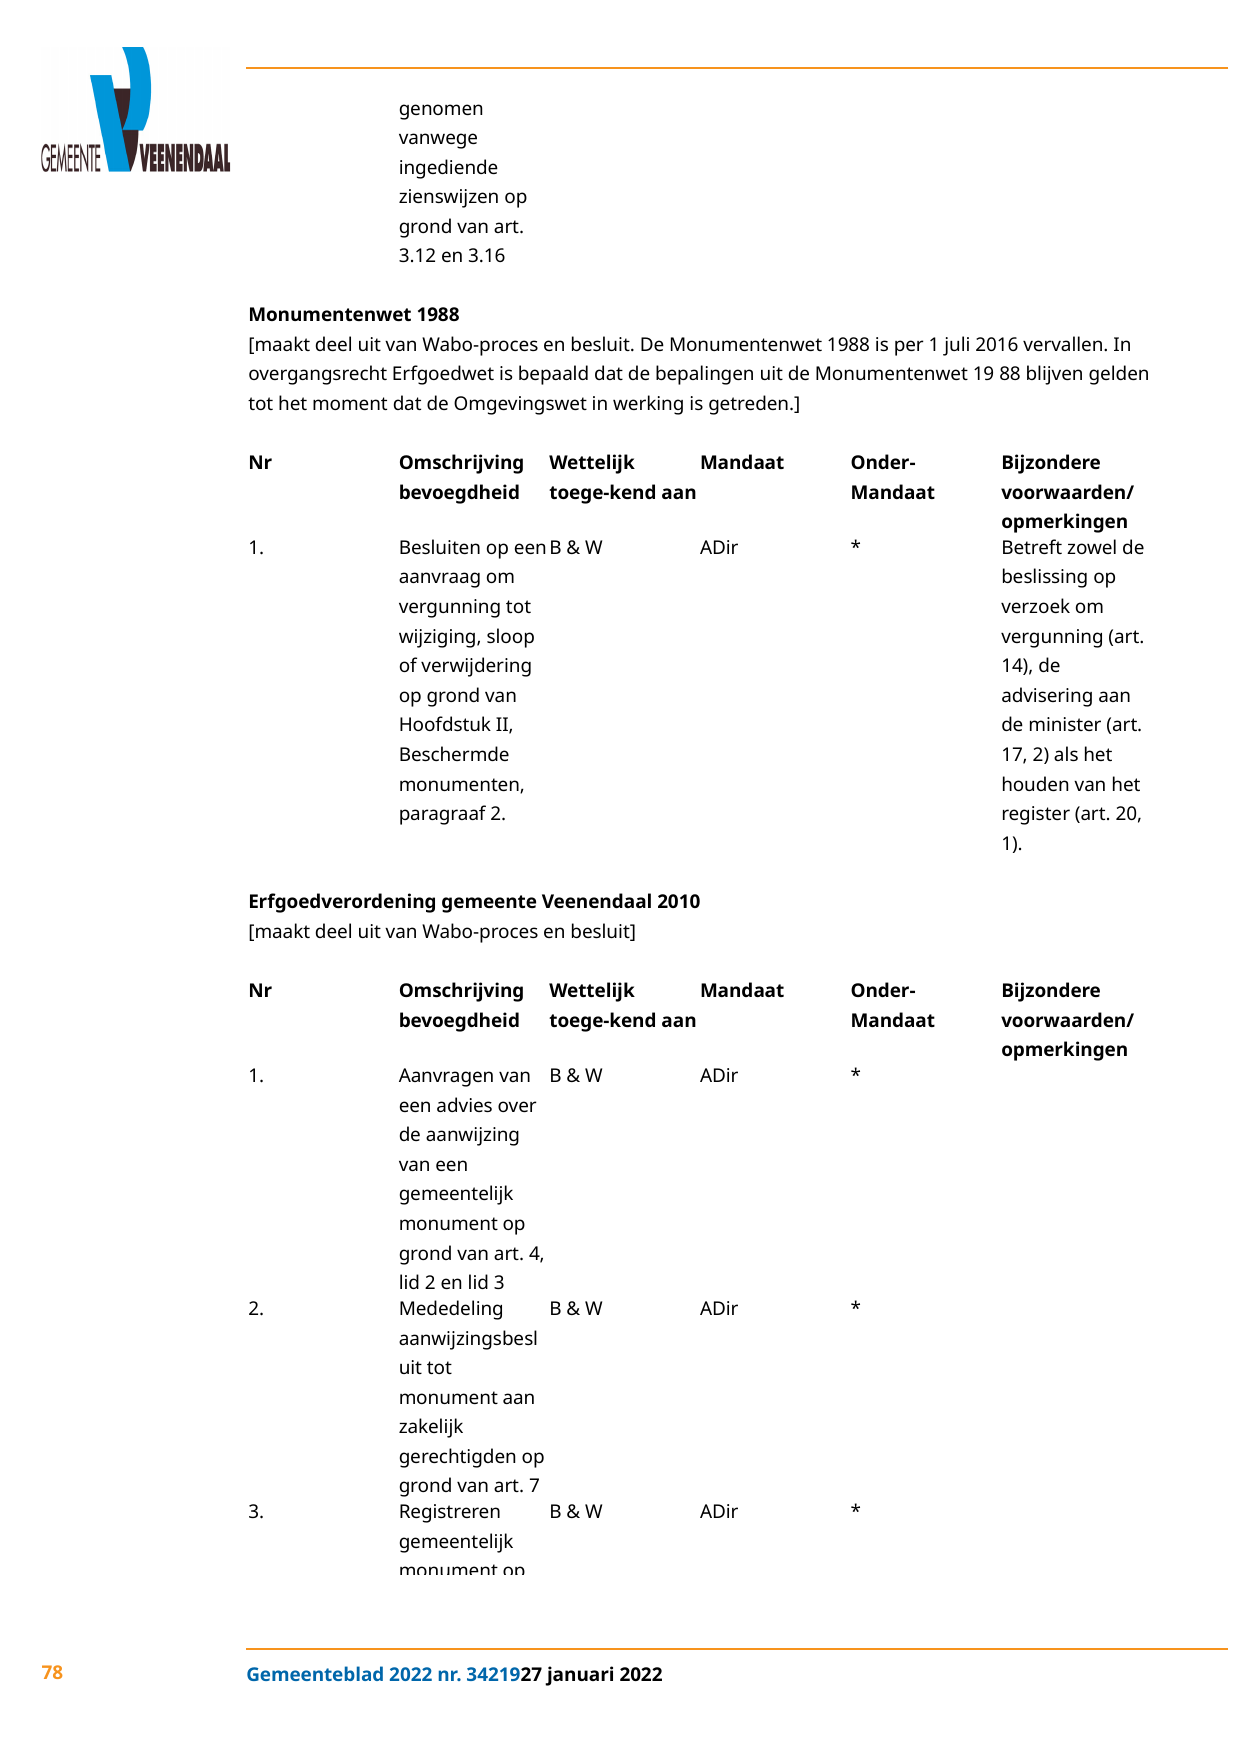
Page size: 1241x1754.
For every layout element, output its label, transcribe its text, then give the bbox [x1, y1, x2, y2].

table_header Omschrijving bevoegdheid [399, 978, 549, 1062]
table_cell [248, 1498, 398, 1575]
table_cell Registreren gemeentelijk monument op [399, 1498, 549, 1575]
table_cell ADir [700, 1498, 850, 1575]
table_cell Besluiten op een aanvraag om vergunning tot wijziging, sloop of verwijdering op grond van Hoofdstuk II, Beschermde monumenten, paragraaf 2. [399, 534, 549, 856]
table_cell [850, 95, 1001, 268]
table_cell [248, 1062, 398, 1295]
table_cell Aanvragen van een advies over de aanwijzing van een gemeentelijk monument op grond van art. 4, lid 2 en lid 3 [399, 1062, 549, 1295]
table_cell B & W [549, 534, 700, 856]
table_header Omschrijving bevoegdheid [399, 449, 549, 534]
table_header Wettelijk toege-kend aan [549, 978, 700, 1062]
table_cell [1001, 95, 1152, 268]
table_header Bijzondere voorwaarden/ opmerkingen [1001, 449, 1152, 534]
table_cell [1001, 1062, 1152, 1295]
table_header Nr [248, 449, 398, 534]
table_header Wettelijk toege-kend aan [549, 449, 700, 534]
table_cell ADir [700, 1295, 850, 1498]
table_cell B & W [549, 1062, 700, 1295]
table_cell [1001, 1295, 1152, 1498]
table_cell [248, 534, 398, 856]
table_cell [248, 1295, 398, 1498]
table_header Onder- Mandaat [850, 449, 1001, 534]
text Monumentenwet 1988 [248, 301, 1152, 327]
text [maakt deel uit van Wabo-proces en besluit] [248, 918, 1152, 944]
text Erfgoedverordening gemeente Veenendaal 2010 [248, 888, 1152, 914]
table_cell ADir [700, 534, 850, 856]
table_header Onder- Mandaat [850, 978, 1001, 1062]
table_cell [700, 95, 850, 268]
picture [123, 47, 231, 172]
picture [41, 47, 130, 172]
table_cell B & W [549, 1295, 700, 1498]
table_cell Betreft zowel de beslissing op verzoek om vergunning (art. 14), de advisering aan de minister (art. 17, 2) als het houden van het register (art. 20, 1). [1001, 534, 1152, 856]
table_cell * [850, 1062, 1001, 1295]
table_header Bijzondere voorwaarden/ opmerkingen [1001, 978, 1152, 1062]
table_cell * [850, 534, 1001, 856]
table_cell [1001, 1498, 1152, 1575]
table_header Mandaat [700, 449, 850, 534]
table_header Mandaat [700, 978, 850, 1062]
table_cell Mededeling aanwijzingsbesluit tot monument aan zakelijk gerechtigden op grond van art. 7 [399, 1295, 549, 1498]
table_cell [248, 95, 398, 268]
table_cell [549, 95, 700, 268]
table_cell ADir [700, 1062, 850, 1295]
table_cell * [850, 1498, 1001, 1575]
table_cell B & W [549, 1498, 700, 1575]
table_header Nr [248, 978, 398, 1062]
table_cell genomen vanwege ingediende zienswijzen op grond van art. 3.12 en 3.16 [399, 95, 549, 268]
text [maakt deel uit van Wabo-proces en besluit. De Monumentenwet 1988 is per 1 juli 2016 vervallen. In overgangsrecht Erfgoedwet is bepaald dat de bepalingen uit de Monumentenwet 19 88 blijven gelden tot het moment dat de Omgevingswet in werking is getreden.] [248, 331, 1152, 416]
table_cell * [850, 1295, 1001, 1498]
